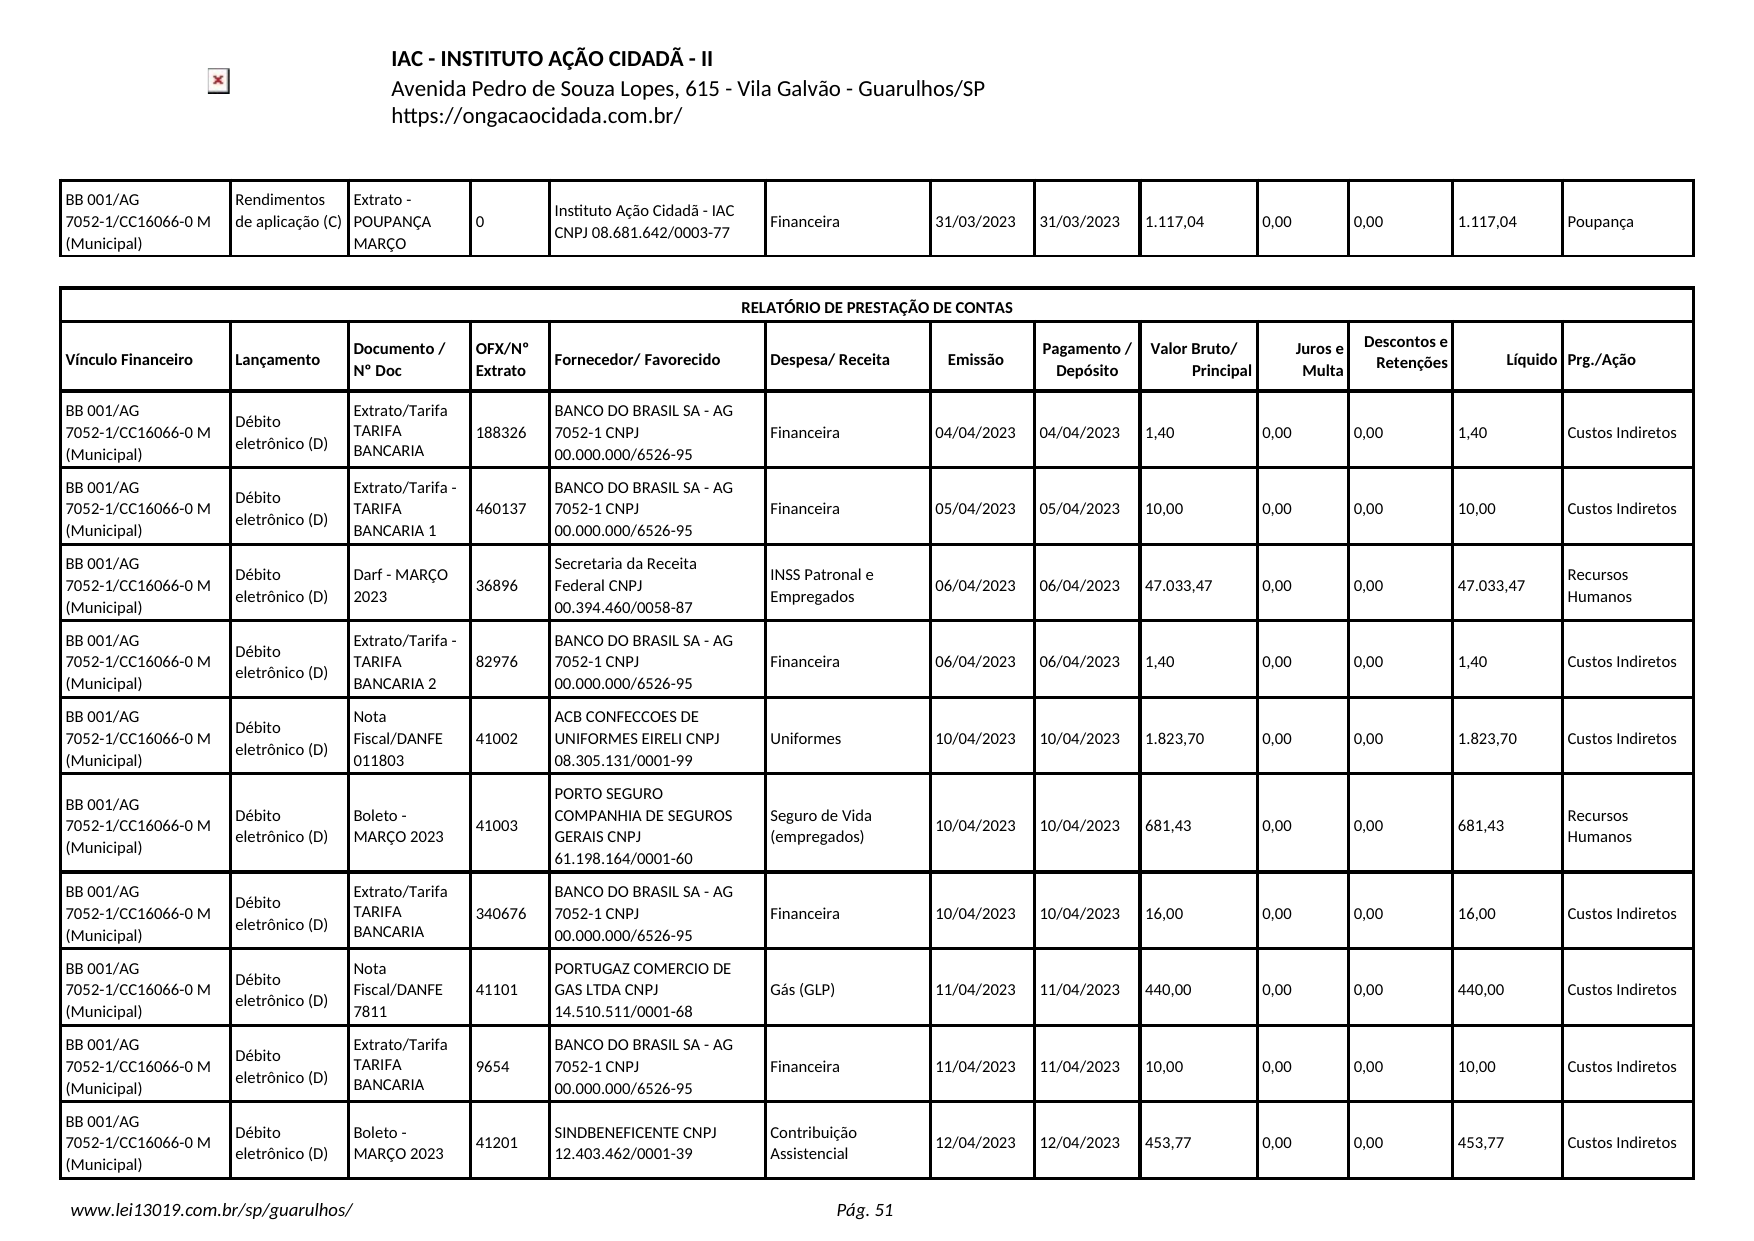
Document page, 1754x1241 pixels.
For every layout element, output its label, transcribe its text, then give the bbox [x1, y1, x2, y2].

table_cell SINDBENEFICENTE CNPJ 12.403.462/0001-39 [551, 1103, 764, 1177]
table_cell 1.117,04 [1142, 182, 1256, 255]
table_cell BB 001/AG 7052-1/CC16066-0 M (Municipal) [62, 393, 229, 466]
table_cell OFX/Nº Extrato [472, 323, 548, 389]
table_cell 36896 [472, 546, 548, 619]
table_cell Extrato/Tarifa TARIFA BANCARIA [350, 874, 469, 947]
table_cell 0,00 [1350, 699, 1451, 772]
table_header RELATÓRIO DE PRESTAÇÃO DE CONTAS [62, 290, 1692, 320]
table_cell 06/04/2023 [932, 546, 1033, 619]
table_cell PORTUGAZ COMERCIO DE GAS LTDA CNPJ 14.510.511/0001-68 [551, 950, 764, 1023]
table_cell 10/04/2023 [1036, 775, 1138, 870]
table_cell PORTO SEGURO COMPANHIA DE SEGUROS GERAIS CNPJ 61.198.164/0001-60 [551, 775, 764, 870]
table_cell 1.823,70 [1454, 699, 1561, 772]
table_cell Custos Indiretos [1564, 1027, 1692, 1100]
table_cell Débito eletrônico (D) [232, 950, 347, 1023]
table_cell 0,00 [1350, 1027, 1451, 1100]
table_cell Rendimentos de aplicação (C) [232, 182, 347, 255]
table_cell Débito eletrônico (D) [232, 469, 347, 542]
table_cell 0,00 [1259, 1103, 1347, 1177]
table_cell 453,77 [1142, 1103, 1256, 1177]
table_cell BB 001/AG 7052-1/CC16066-0 M (Municipal) [62, 1027, 229, 1100]
table_cell 47.033,47 [1142, 546, 1256, 619]
table_cell 9654 [472, 1027, 548, 1100]
table_cell Nota Fiscal/DANFE 011803 [350, 699, 469, 772]
table_cell 0,00 [1259, 469, 1347, 542]
table_cell 10,00 [1142, 469, 1256, 542]
table_cell BANCO DO BRASIL SA - AG 7052-1 CNPJ 00.000.000/6526-95 [551, 874, 764, 947]
table_cell BANCO DO BRASIL SA - AG 7052-1 CNPJ 00.000.000/6526-95 [551, 1027, 764, 1100]
table_cell Prg./Ação [1564, 323, 1692, 389]
table_cell Contribuição Assistencial [767, 1103, 929, 1177]
table_cell Vínculo Financeiro [62, 323, 229, 389]
picture [207, 68, 230, 94]
table_cell 05/04/2023 [1036, 469, 1138, 542]
table_cell BB 001/AG 7052-1/CC16066-0 M (Municipal) [62, 546, 229, 619]
table_cell 440,00 [1142, 950, 1256, 1023]
table_cell 0,00 [1350, 874, 1451, 947]
table_cell Débito eletrônico (D) [232, 1103, 347, 1177]
table_cell Custos Indiretos [1564, 469, 1692, 542]
table_cell 11/04/2023 [1036, 1027, 1138, 1100]
table_cell BB 001/AG 7052-1/CC16066-0 M (Municipal) [62, 699, 229, 772]
table_cell Custos Indiretos [1564, 1103, 1692, 1177]
table_cell 41101 [472, 950, 548, 1023]
table_cell 47.033,47 [1454, 546, 1561, 619]
table_cell 12/04/2023 [932, 1103, 1033, 1177]
table_cell 04/04/2023 [932, 393, 1033, 466]
table_cell 10,00 [1142, 1027, 1256, 1100]
table_cell 11/04/2023 [932, 950, 1033, 1023]
table_cell Documento / Nº Doc [350, 323, 469, 389]
table_cell BANCO DO BRASIL SA - AG 7052-1 CNPJ 00.000.000/6526-95 [551, 622, 764, 696]
table_cell Débito eletrônico (D) [232, 1027, 347, 1100]
table_cell Financeira [767, 622, 929, 696]
table_cell Débito eletrônico (D) [232, 775, 347, 870]
table_cell 10/04/2023 [1036, 874, 1138, 947]
table_cell 41003 [472, 775, 548, 870]
table_cell 0,00 [1350, 393, 1451, 466]
table_cell 16,00 [1454, 874, 1561, 947]
table_cell Lançamento [232, 323, 347, 389]
table_cell Descontos e Retenções [1350, 323, 1451, 389]
table_cell Poupança [1564, 182, 1692, 255]
table_cell Fornecedor/ Favorecido [551, 323, 764, 389]
table_cell Débito eletrônico (D) [232, 699, 347, 772]
table_cell 1.117,04 [1454, 182, 1561, 255]
table_cell 0,00 [1259, 950, 1347, 1023]
table_cell 11/04/2023 [1036, 950, 1138, 1023]
table_cell Extrato/Tarifa - TARIFA BANCARIA 1 [350, 469, 469, 542]
table_cell 10,00 [1454, 469, 1561, 542]
table_cell BANCO DO BRASIL SA - AG 7052-1 CNPJ 00.000.000/6526-95 [551, 469, 764, 542]
table_cell 0,00 [1259, 699, 1347, 772]
table_cell 10/04/2023 [932, 874, 1033, 947]
table_cell BB 001/AG 7052-1/CC16066-0 M (Municipal) [62, 950, 229, 1023]
table_cell BB 001/AG 7052-1/CC16066-0 M (Municipal) [62, 469, 229, 542]
table_cell 0,00 [1350, 622, 1451, 696]
table_cell 0,00 [1259, 182, 1347, 255]
table_cell 1.823,70 [1142, 699, 1256, 772]
table_cell 31/03/2023 [1036, 182, 1138, 255]
table_cell 06/04/2023 [1036, 546, 1138, 619]
table_cell 0,00 [1259, 393, 1347, 466]
table_cell Nota Fiscal/DANFE 7811 [350, 950, 469, 1023]
table_cell Gás (GLP) [767, 950, 929, 1023]
table_cell 460137 [472, 469, 548, 542]
table_cell Boleto - MARÇO 2023 [350, 775, 469, 870]
table_cell 06/04/2023 [1036, 622, 1138, 696]
table_cell 0 [472, 182, 548, 255]
table_cell Custos Indiretos [1564, 393, 1692, 466]
table_cell Custos Indiretos [1564, 950, 1692, 1023]
table_cell Extrato/Tarifa TARIFA BANCARIA [350, 1027, 469, 1100]
table_cell Emissão [932, 323, 1033, 389]
table_cell 0,00 [1259, 1027, 1347, 1100]
table_cell 1,40 [1454, 393, 1561, 466]
table_cell INSS Patronal e Empregados [767, 546, 929, 619]
table_cell 16,00 [1142, 874, 1256, 947]
table_cell Financeira [767, 469, 929, 542]
table_cell 1,40 [1454, 622, 1561, 696]
table_cell 31/03/2023 [932, 182, 1033, 255]
table_cell 0,00 [1259, 622, 1347, 696]
table_cell 41002 [472, 699, 548, 772]
table_cell 04/04/2023 [1036, 393, 1138, 466]
table_cell BB 001/AG 7052-1/CC16066-0 M (Municipal) [62, 874, 229, 947]
table_cell Financeira [767, 393, 929, 466]
table_cell 10/04/2023 [1036, 699, 1138, 772]
table_cell Financeira [767, 874, 929, 947]
table_cell BB 001/AG 7052-1/CC16066-0 M (Municipal) [62, 622, 229, 696]
table_cell 440,00 [1454, 950, 1561, 1023]
table_cell Extrato - POUPANÇA MARÇO [350, 182, 469, 255]
table_cell Débito eletrônico (D) [232, 393, 347, 466]
table_cell 0,00 [1350, 1103, 1451, 1177]
table_cell Recursos Humanos [1564, 775, 1692, 870]
table_cell Valor Bruto/ Principal [1142, 323, 1256, 389]
table_cell 188326 [472, 393, 548, 466]
table_cell 340676 [472, 874, 548, 947]
table_cell 1,40 [1142, 622, 1256, 696]
table_cell Financeira [767, 182, 929, 255]
table_cell Líquido [1454, 323, 1561, 389]
table_cell 681,43 [1142, 775, 1256, 870]
table_cell 0,00 [1350, 469, 1451, 542]
table_cell Secretaria da Receita Federal CNPJ 00.394.460/0058-87 [551, 546, 764, 619]
table_cell Darf - MARÇO 2023 [350, 546, 469, 619]
table_cell Seguro de Vida (empregados) [767, 775, 929, 870]
table_cell BB 001/AG 7052-1/CC16066-0 M (Municipal) [62, 775, 229, 870]
table_cell 0,00 [1259, 874, 1347, 947]
table_cell Custos Indiretos [1564, 699, 1692, 772]
table_cell 11/04/2023 [932, 1027, 1033, 1100]
table_cell Extrato/Tarifa TARIFA BANCARIA [350, 393, 469, 466]
table_cell 453,77 [1454, 1103, 1561, 1177]
table_cell Extrato/Tarifa - TARIFA BANCARIA 2 [350, 622, 469, 696]
table_cell Pagamento / Depósito [1036, 323, 1138, 389]
table_cell 0,00 [1350, 546, 1451, 619]
table_cell 82976 [472, 622, 548, 696]
table_cell 10,00 [1454, 1027, 1561, 1100]
table_cell BB 001/AG 7052-1/CC16066-0 M (Municipal) [62, 182, 229, 255]
table_cell Instituto Ação Cidadã - IAC CNPJ 08.681.642/0003-77 [551, 182, 764, 255]
table_cell Uniformes [767, 699, 929, 772]
table_cell Juros e Multa [1259, 323, 1347, 389]
table_cell Custos Indiretos [1564, 622, 1692, 696]
table_cell BB 001/AG 7052-1/CC16066-0 M (Municipal) [62, 1103, 229, 1177]
table_cell Débito eletrônico (D) [232, 546, 347, 619]
table_cell 1,40 [1142, 393, 1256, 466]
table_cell 06/04/2023 [932, 622, 1033, 696]
table_cell Custos Indiretos [1564, 874, 1692, 947]
table_cell Débito eletrônico (D) [232, 622, 347, 696]
table_cell 0,00 [1350, 182, 1451, 255]
table_cell 41201 [472, 1103, 548, 1177]
table_cell 0,00 [1259, 775, 1347, 870]
table_cell Débito eletrônico (D) [232, 874, 347, 947]
table_cell Recursos Humanos [1564, 546, 1692, 619]
table_cell 05/04/2023 [932, 469, 1033, 542]
table_cell 681,43 [1454, 775, 1561, 870]
table_cell 0,00 [1350, 950, 1451, 1023]
table_cell Despesa/ Receita [767, 323, 929, 389]
table_cell 0,00 [1350, 775, 1451, 870]
table_cell Boleto - MARÇO 2023 [350, 1103, 469, 1177]
table_cell BANCO DO BRASIL SA - AG 7052-1 CNPJ 00.000.000/6526-95 [551, 393, 764, 466]
table_cell 10/04/2023 [932, 699, 1033, 772]
table_cell 10/04/2023 [932, 775, 1033, 870]
table_cell 12/04/2023 [1036, 1103, 1138, 1177]
table_cell ACB CONFECCOES DE UNIFORMES EIRELI CNPJ 08.305.131/0001-99 [551, 699, 764, 772]
table_cell Financeira [767, 1027, 929, 1100]
table_cell 0,00 [1259, 546, 1347, 619]
